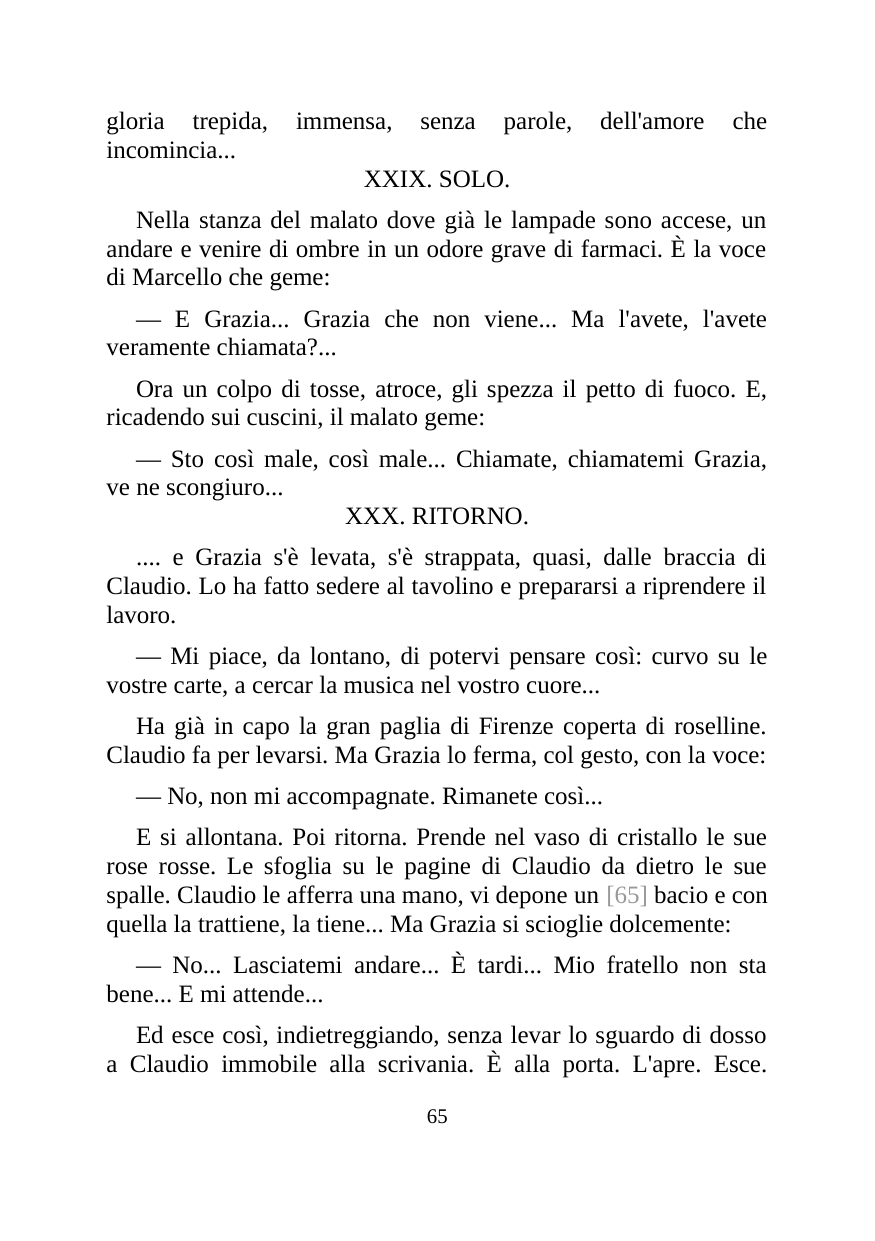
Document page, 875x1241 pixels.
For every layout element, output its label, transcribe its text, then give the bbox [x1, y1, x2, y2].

text Ed esce così, indietreggiando, senza levar lo sguardo di dosso a Claudio immobile alla scrivania. È alla porta. L'apre. Esce. [106, 1020, 768, 1077]
text — Mi piace, da lontano, di potervi pensare così: curvo su le vostre carte, a cercar la musica nel vostro cuore... [106, 641, 768, 699]
text E si allontana. Poi ritorna. Prende nel vaso di cristallo le sue rose rosse. Le sfoglia su le pagine di Claudio da dietro le sue spalle. Claudio le afferra una mano, vi depone un [65] bacio e con quella la trattiene, la tiene... Ma Grazia si scioglie dolcemente: [106, 822, 768, 937]
text — No... Lasciatemi andare... È tardi... Mio fratello non sta bene... E mi attende... [106, 950, 768, 1007]
text Nella stanza del malato dove già le lampade sono accese, un andare e venire di ombre in un odore grave di farmaci. È la voce di Marcello che geme: [106, 205, 768, 291]
text .... e Grazia s'è levata, s'è strappata, quasi, dalle braccia di Claudio. Lo ha fatto sedere al tavolino e prepararsi a riprendere il lavoro. [106, 542, 768, 629]
text gloria trepida, immensa, senza parole, dell'amore che incomincia... [106, 106, 768, 164]
text Ha già in capo la gran paglia di Firenze coperta di roselline. Claudio fa per levarsi. Ma Grazia lo ferma, col gesto, con la voce: [106, 711, 768, 769]
subtitle XXIX. SOLO. [106, 164, 768, 192]
text — E Grazia... Grazia che non viene... Ma l'avete, l'avete veramente chiamata?... [106, 304, 768, 361]
text — No, non mi accompagnate. Rimanete così... [106, 781, 768, 810]
text Ora un colpo di tosse, atroce, gli spezza il petto di fuoco. E, ricadendo sui cuscini, il malato geme: [106, 374, 768, 431]
subtitle XXX. RITORNO. [106, 501, 768, 530]
text — Sto così male, così male... Chiamate, chiamatemi Grazia, ve ne scongiuro... [106, 444, 768, 501]
